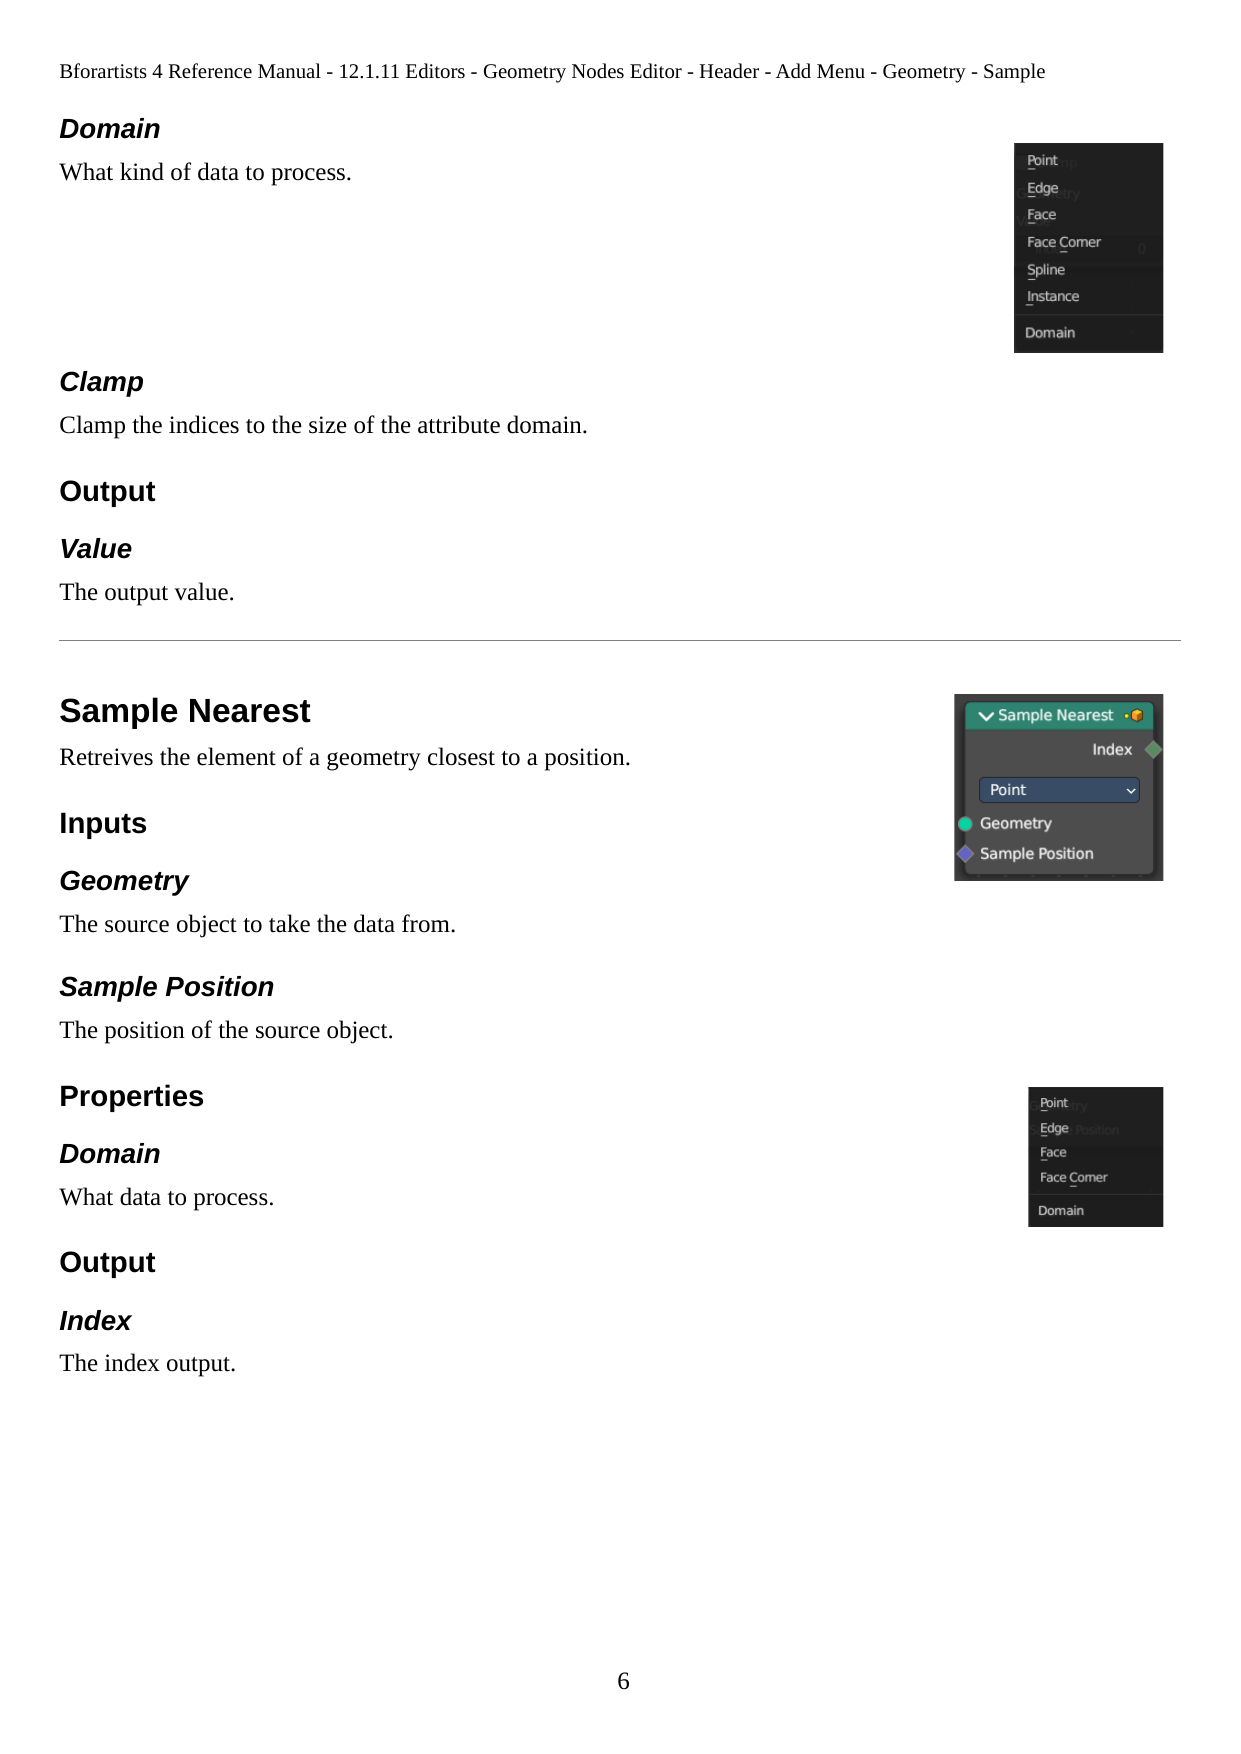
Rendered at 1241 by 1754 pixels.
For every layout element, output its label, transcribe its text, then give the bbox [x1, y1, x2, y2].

subtitle Domain [59, 1137, 1028, 1169]
subtitle Sample Nearest [59, 691, 1181, 729]
subtitle Properties [59, 1078, 1181, 1112]
subtitle Geometry [59, 864, 1181, 896]
subtitle Output [59, 474, 1181, 507]
subtitle Index [59, 1304, 1181, 1336]
text The position of the source object. [59, 1015, 1181, 1043]
subtitle Value [59, 532, 1181, 564]
picture [1014, 143, 1164, 353]
picture [954, 694, 1164, 881]
subtitle [1164, 806, 1181, 839]
picture [1028, 1087, 1164, 1227]
subtitle Inputs [59, 806, 954, 839]
subtitle Clamp [59, 366, 1181, 398]
text Clamp the indices to the size of the attribute domain. [59, 410, 1181, 439]
subtitle Sample Position [59, 970, 1181, 1002]
subtitle Output [59, 1245, 1181, 1279]
text [1164, 1182, 1181, 1210]
text The index output. [59, 1348, 1181, 1377]
text What data to process. [59, 1182, 1028, 1210]
subtitle [1164, 1137, 1181, 1169]
text What kind of data to process. [59, 157, 1014, 186]
text Retreives the element of a geometry closest to a position. [59, 742, 954, 771]
text The source object to take the data from. [59, 909, 1181, 938]
text The output value. [59, 577, 1181, 606]
subtitle Domain [59, 113, 1181, 144]
